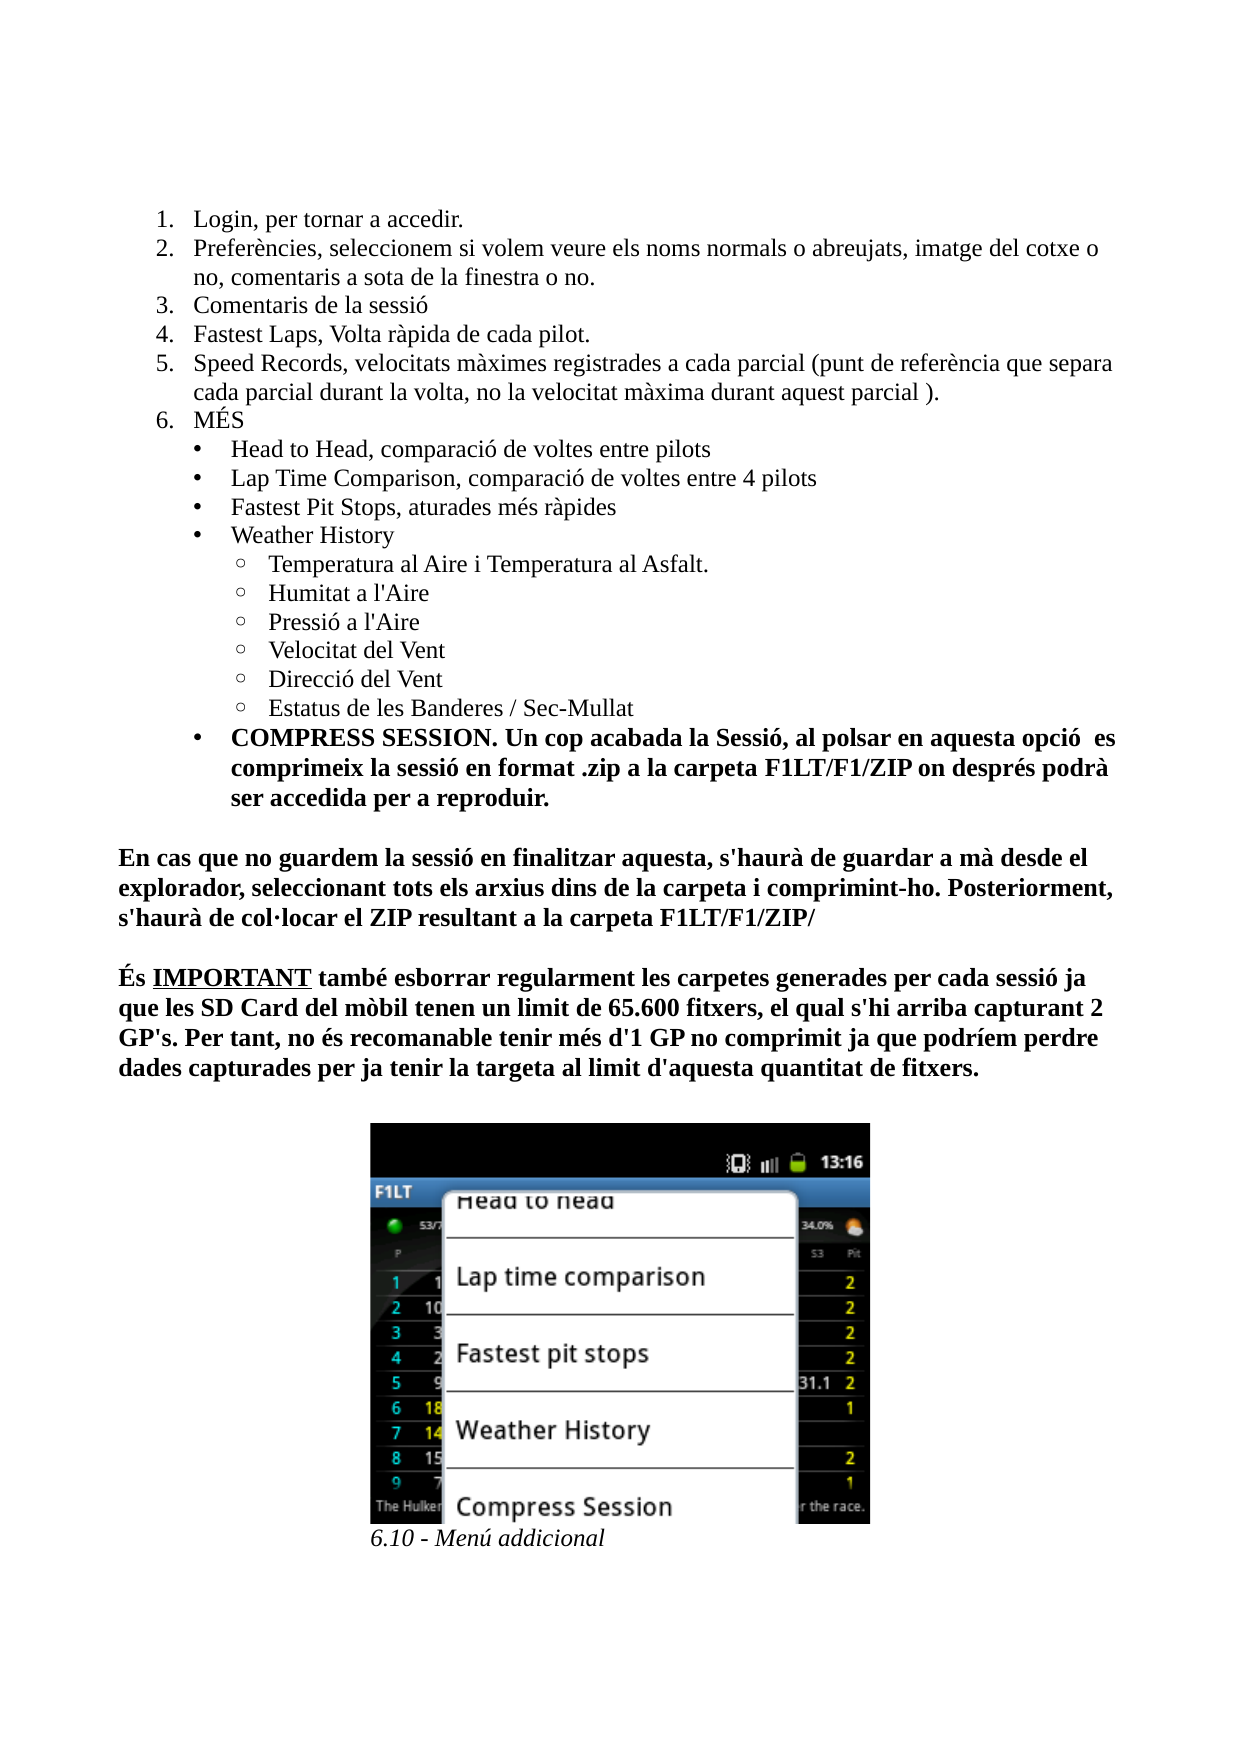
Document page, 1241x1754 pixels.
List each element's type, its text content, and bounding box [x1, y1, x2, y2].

list Preferències, seleccionem si volem veure els noms normals o abreujats, imatge del cotxe o no, comentaris a sota de la finestra o no. [156, 233, 1122, 291]
list Pressió a l'Aire [231, 607, 1122, 636]
list Temperatura al Aire i Temperatura al Asfalt. [231, 549, 1122, 578]
picture [370, 1123, 871, 1524]
list COMPRESS SESSION. Un cop acabada la Sessió, al polsar en aquesta opció es comprimeix la sessió en format .zip a la carpeta F1LT/F1/ZIP on després podrà ser accedida per a reproduir. [193, 722, 1122, 812]
list Direcció del Vent [231, 664, 1122, 693]
list Lap Time Comparison, comparació de voltes entre 4 pilots [193, 463, 1122, 492]
list Velocitat del Vent [231, 636, 1122, 664]
list MÉS [156, 406, 1122, 434]
list Humitat a l'Aire [231, 578, 1122, 607]
list Head to Head, comparació de voltes entre pilots [193, 434, 1122, 463]
list Fastest Laps, Volta ràpida de cada pilot. [156, 319, 1122, 348]
list Fastest Pit Stops, aturades més ràpides [193, 492, 1122, 521]
list Login, per tornar a accedir. [156, 204, 1122, 233]
list Estatus de les Banderes / Sec-Mullat [231, 693, 1122, 722]
list Speed Records, velocitats màximes registrades a cada parcial (punt de referència que separa cada parcial durant la volta, no la velocitat màxima durant aquest parcial ). [156, 348, 1122, 406]
text 6.10 - Menú addicional [370, 1524, 870, 1552]
list Weather History [193, 521, 1122, 549]
text És IMPORTANT també esborrar regularment les carpetes generades per cada sessió ja que les SD Card del mòbil tenen un limit de 65.600 fitxers, el qual s'hi arriba capturant 2 GP's. Per tant, no és recomanable tenir més d'1 GP no comprimit ja que podríem perdre dades capturades per ja tenir la targeta al limit d'aquesta quantitat de fitxers. [118, 962, 1122, 1082]
list Comentaris de la sessió [156, 291, 1122, 319]
text En cas que no guardem la sessió en finalitzar aquesta, s'haurà de guardar a mà desde el explorador, seleccionant tots els arxius dins de la carpeta i comprimint-ho. Posteriorment, s'haurà de col·locar el ZIP resultant a la carpeta F1LT/F1/ZIP/ [118, 842, 1122, 932]
